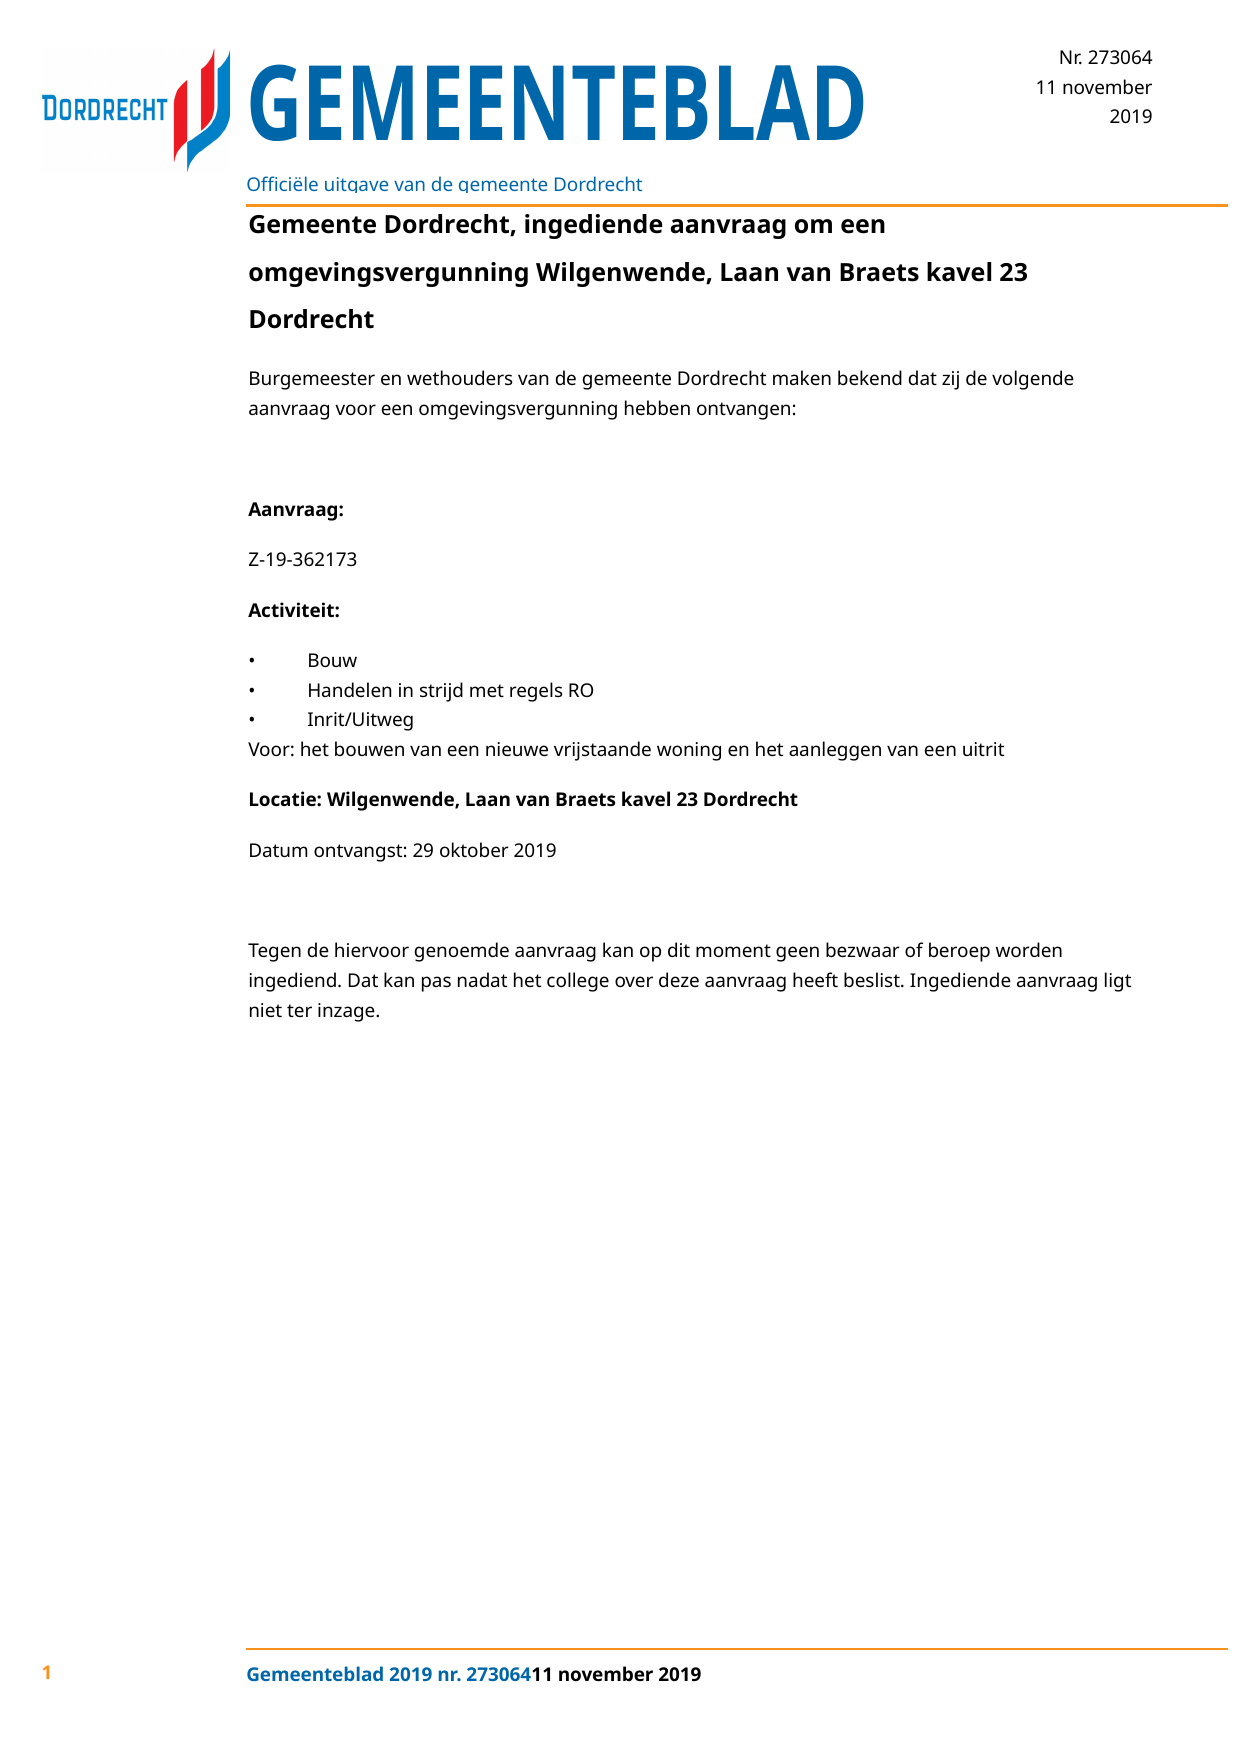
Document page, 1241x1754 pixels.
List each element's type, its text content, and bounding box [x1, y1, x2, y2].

picture [41, 47, 231, 172]
text Z-19-362173 [248, 546, 1152, 572]
text Datum ontvangst: 29 oktober 2019 [248, 837, 1152, 862]
list Handelen in strijd met regels RO [248, 677, 1152, 702]
text Locatie: Wilgenwende, Laan van Braets kavel 23 Dordrecht [248, 786, 1152, 812]
list Bouw [248, 647, 1152, 673]
list Inrit/Uitweg [248, 706, 1152, 732]
text Tegen de hiervoor genoemde aanvraag kan op dit moment geen bezwaar of beroep worden ingediend. Dat kan pas nadat het college over deze aanvraag heeft beslist. Ingediende aanvraag ligt niet ter inzage. [248, 938, 1152, 1022]
text Burgemeester en wethouders van de gemeente Dordrecht maken bekend dat zij de volgende aanvraag voor een omgevingsvergunning hebben ontvangen: [248, 366, 1152, 421]
text Voor: het bouwen van een nieuwe vrijstaande woning en het aanleggen van een uitrit [248, 736, 1152, 762]
text Aanvraag: [248, 496, 1152, 522]
text Gemeente Dordrecht, ingediende aanvraag om een omgevingsvergunning Wilgenwende, Laan van Braets kavel 23 Dordrecht [248, 207, 1152, 336]
text Activiteit: [248, 597, 1152, 622]
